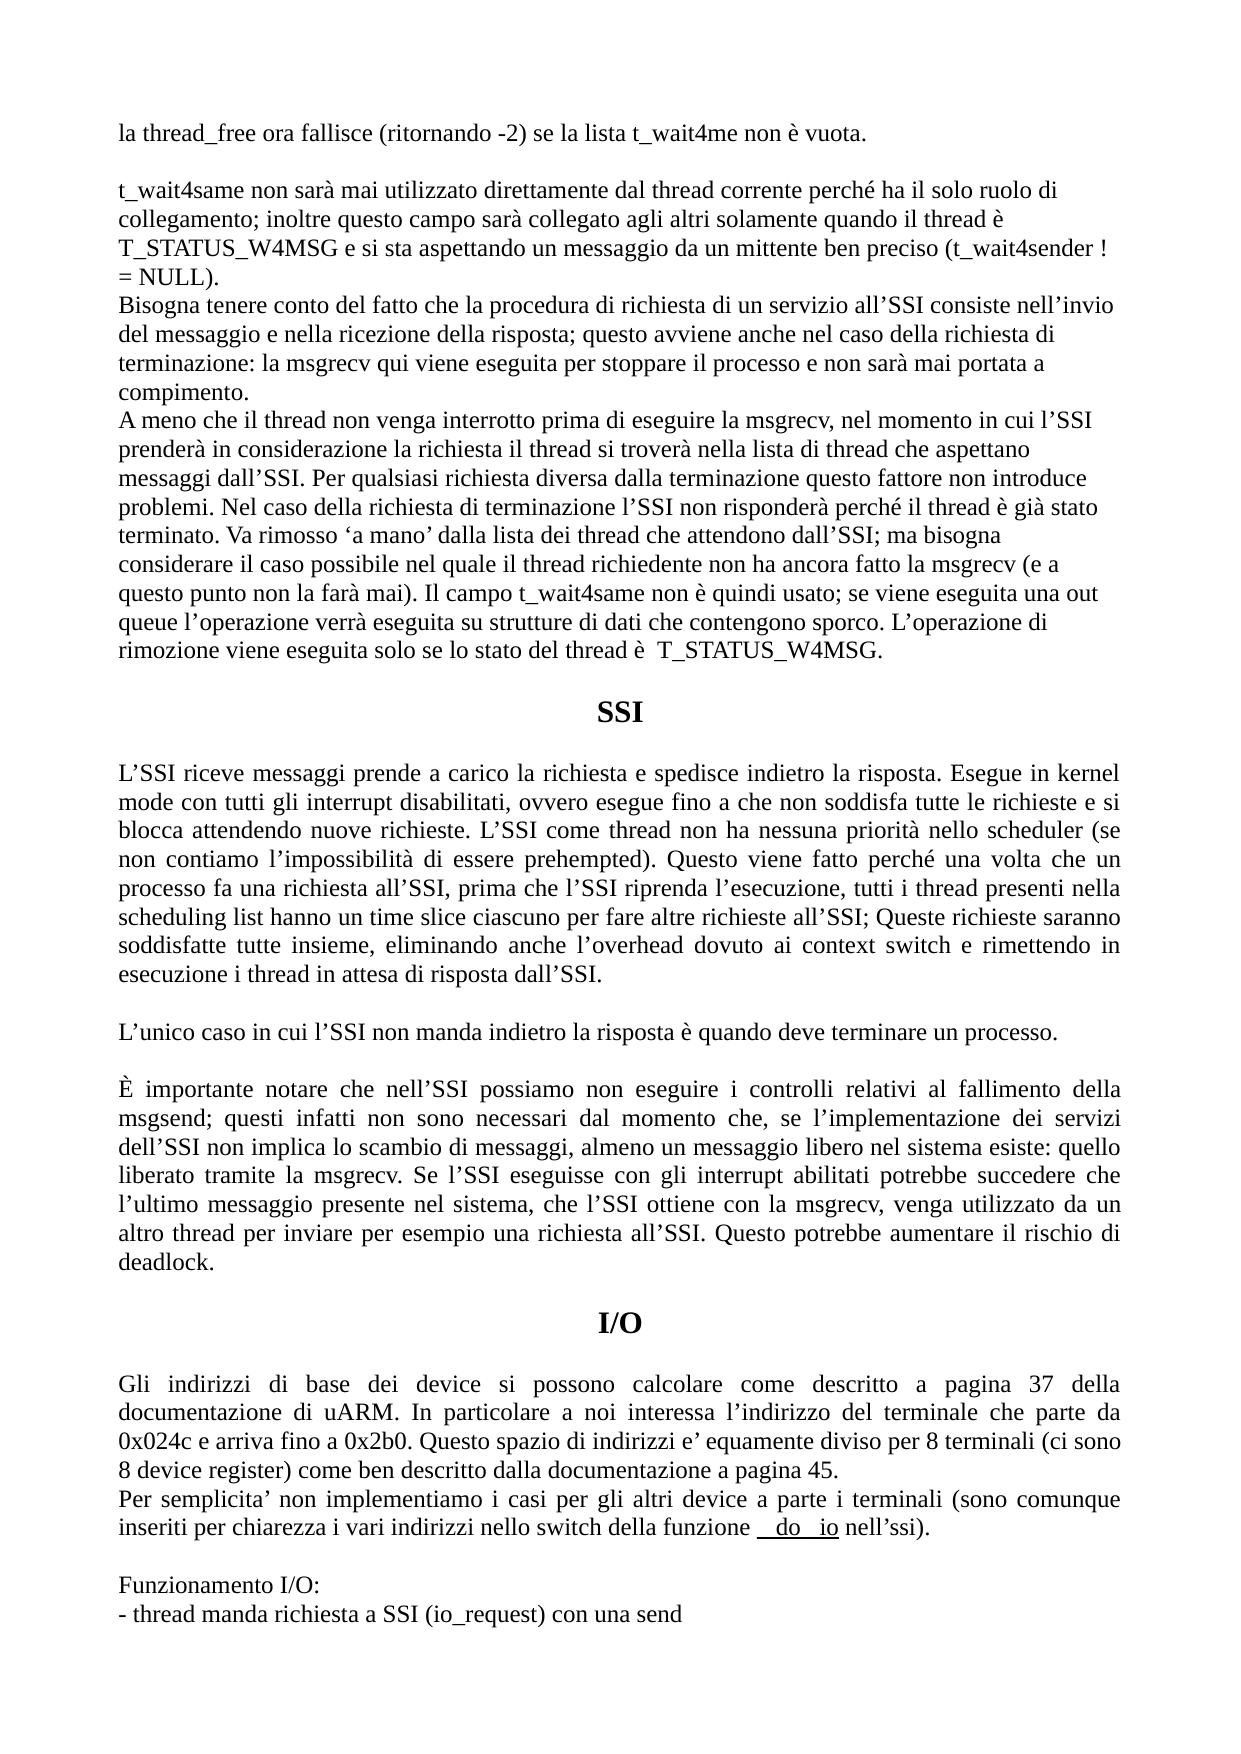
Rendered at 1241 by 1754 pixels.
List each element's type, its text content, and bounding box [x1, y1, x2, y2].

text I/O [118, 1304, 1122, 1340]
text L’SSI riceve messaggi prende a carico la richiesta e spedisce indietro la risposta. Esegue in kernel mode con tutti gli interrupt disabilitati, ovvero esegue fino a che non soddisfa tutte le richieste e si blocca attendendo nuove richieste. L’SSI come thread non ha nessuna priorità nello scheduler (se non contiamo l’impossibilità di essere prehempted). Questo viene fatto perché una volta che un processo fa una richiesta all’SSI, prima che l’SSI riprenda l’esecuzione, tutti i thread presenti nella scheduling list hanno un time slice ciascuno per fare altre richieste all’SSI; Queste richieste saranno soddisfatte tutte insieme, eliminando anche l’overhead dovuto ai context switch e rimettendo in esecuzione i thread in attesa di risposta dall’SSI. [118, 758, 1122, 988]
text la thread_free ora fallisce (ritornando -2) se la lista t_wait4me non è vuota. [118, 118, 1122, 147]
text - thread manda richiesta a SSI (io_request) con una send [118, 1599, 1122, 1627]
text Funzionamento I/O: [118, 1570, 1122, 1599]
text Gli indirizzi di base dei device si possono calcolare come descritto a pagina 37 della documentazione di uARM. In particolare a noi interessa l’indirizzo del terminale che parte da 0x024c e arriva fino a 0x2b0. Questo spazio di indirizzi e’ equamente diviso per 8 terminali (ci sono 8 device register) come ben descritto dalla documentazione a pagina 45. [118, 1369, 1122, 1484]
text Per semplicita’ non implementiamo i casi per gli altri device a parte i terminali (sono comunque inseriti per chiarezza i vari indirizzi nello switch della funzione _ do _io nell’ssi). [118, 1484, 1122, 1541]
text t_wait4same non sarà mai utilizzato direttamente dal thread corrente perché ha il solo ruolo di collegamento; inoltre questo campo sarà collegato agli altri solamente quando il thread è T_STATUS_W4MSG e si sta aspettando un messaggio da un mittente ben preciso (t_wait4sender != NULL). [118, 176, 1122, 291]
text È importante notare che nell’SSI possiamo non eseguire i controlli relativi al fallimento della msgsend; questi infatti non sono necessari dal momento che, se l’implementazione dei servizi dell’SSI non implica lo scambio di messaggi, almeno un messaggio libero nel sistema esiste: quello liberato tramite la msgrecv. Se l’SSI eseguisse con gli interrupt abilitati potrebbe succedere che l’ultimo messaggio presente nel sistema, che l’SSI ottiene con la msgrecv, venga utilizzato da un altro thread per inviare per esempio una richiesta all’SSI. Questo potrebbe aumentare il rischio di deadlock. [118, 1074, 1122, 1275]
text Bisogna tenere conto del fatto che la procedura di richiesta di un servizio all’SSI consiste nell’invio del messaggio e nella ricezione della risposta; questo avviene anche nel caso della richiesta di terminazione: la msgrecv qui viene eseguita per stoppare il processo e non sarà mai portata a compimento. [118, 291, 1122, 406]
text SSI [118, 693, 1122, 729]
text L’unico caso in cui l’SSI non manda indietro la risposta è quando deve terminare un processo. [118, 1017, 1122, 1045]
text A meno che il thread non venga interrotto prima di eseguire la msgrecv, nel momento in cui l’SSI prenderà in considerazione la richiesta il thread si troverà nella lista di thread che aspettano messaggi dall’SSI. Per qualsiasi richiesta diversa dalla terminazione questo fattore non introduce problemi. Nel caso della richiesta di terminazione l’SSI non risponderà perché il thread è già stato terminato. Va rimosso ‘a mano’ dalla lista dei thread che attendono dall’SSI; ma bisogna considerare il caso possibile nel quale il thread richiedente non ha ancora fatto la msgrecv (e a questo punto non la farà mai). Il campo t_wait4same non è quindi usato; se viene eseguita una out queue l’operazione verrà eseguita su strutture di dati che contengono sporco. L’operazione di rimozione viene eseguita solo se lo stato del thread è T_STATUS_W4MSG. [118, 406, 1122, 664]
